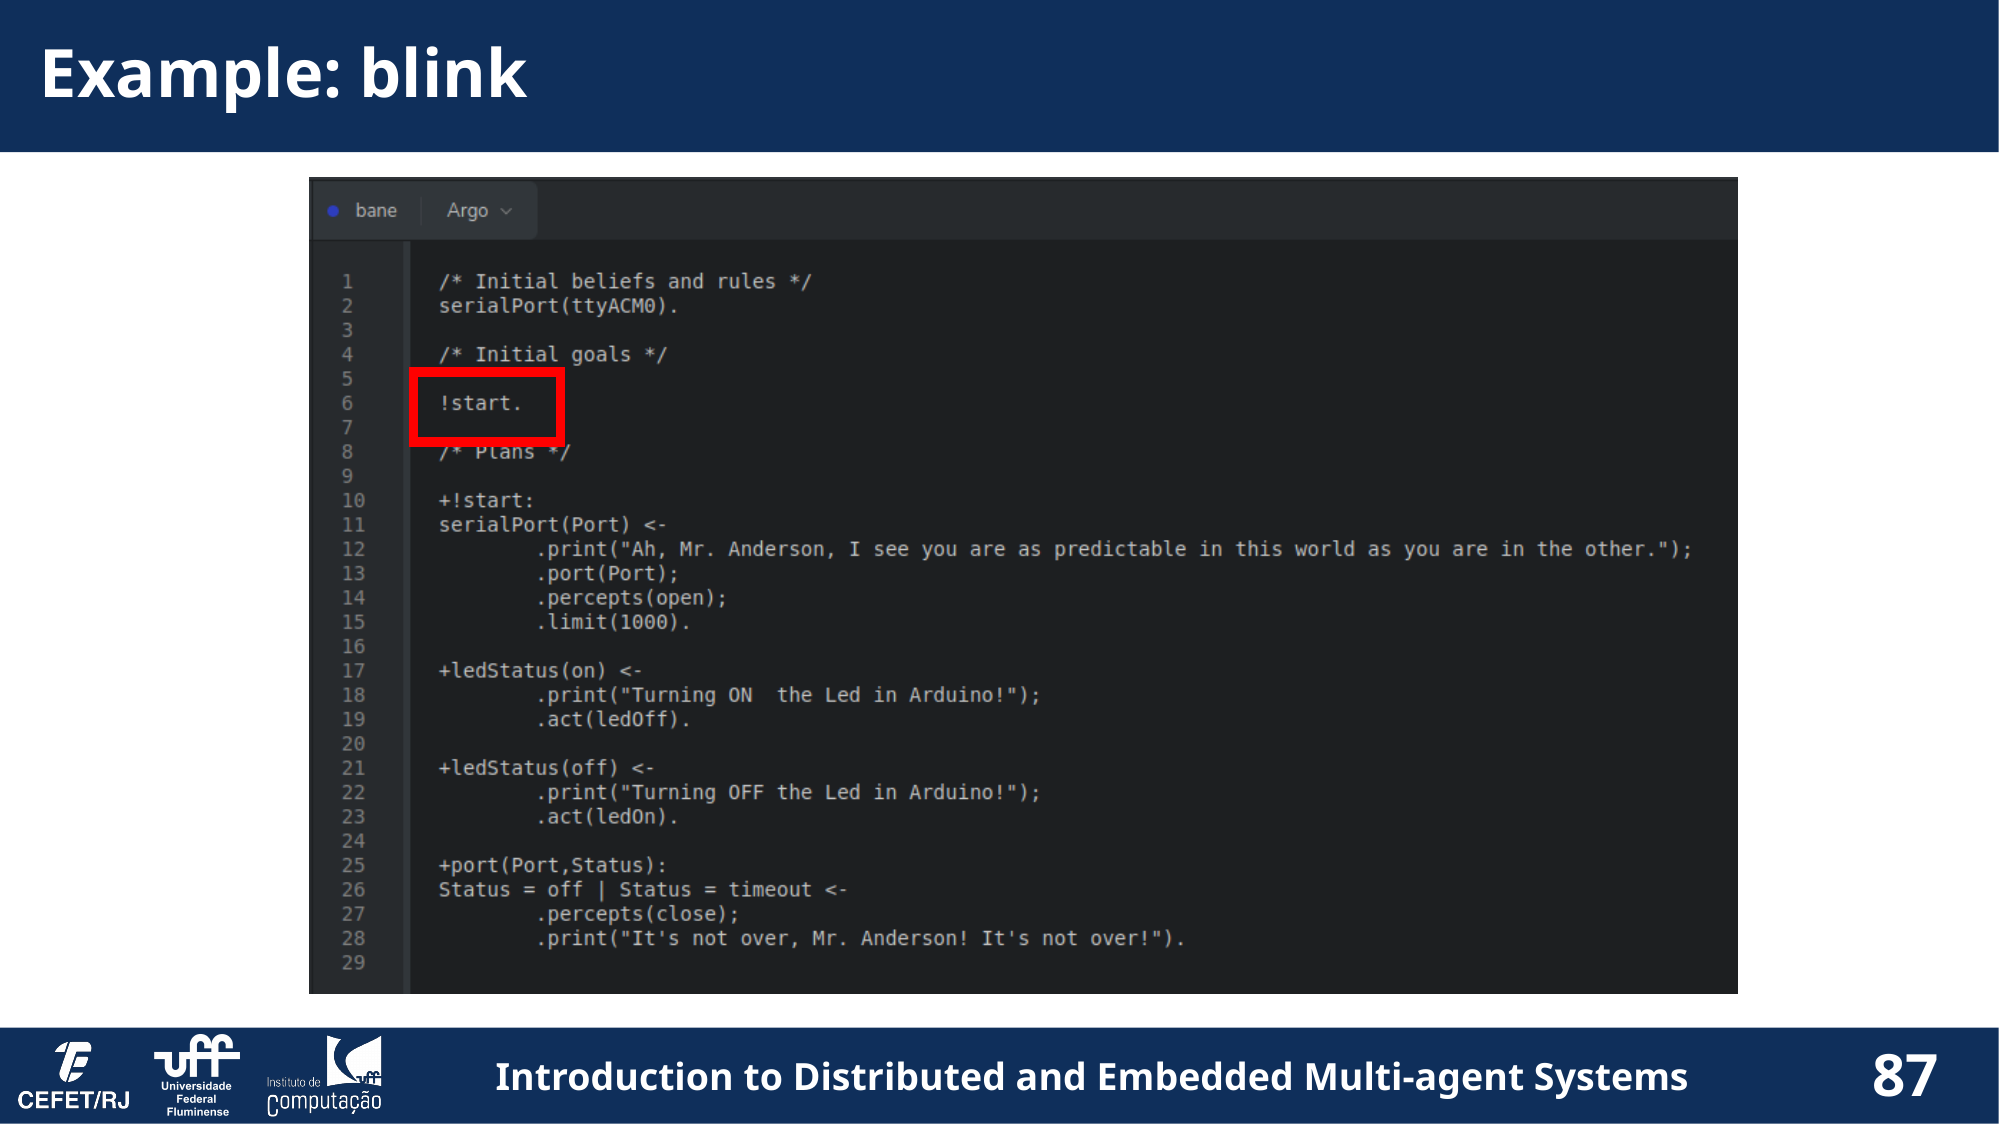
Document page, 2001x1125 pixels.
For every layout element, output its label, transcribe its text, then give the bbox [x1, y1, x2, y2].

picture [265, 1033, 383, 1117]
picture [153, 1033, 241, 1121]
picture [18, 1021, 129, 1125]
picture [309, 177, 1738, 994]
text_box Example: blink [25, 23, 1999, 119]
